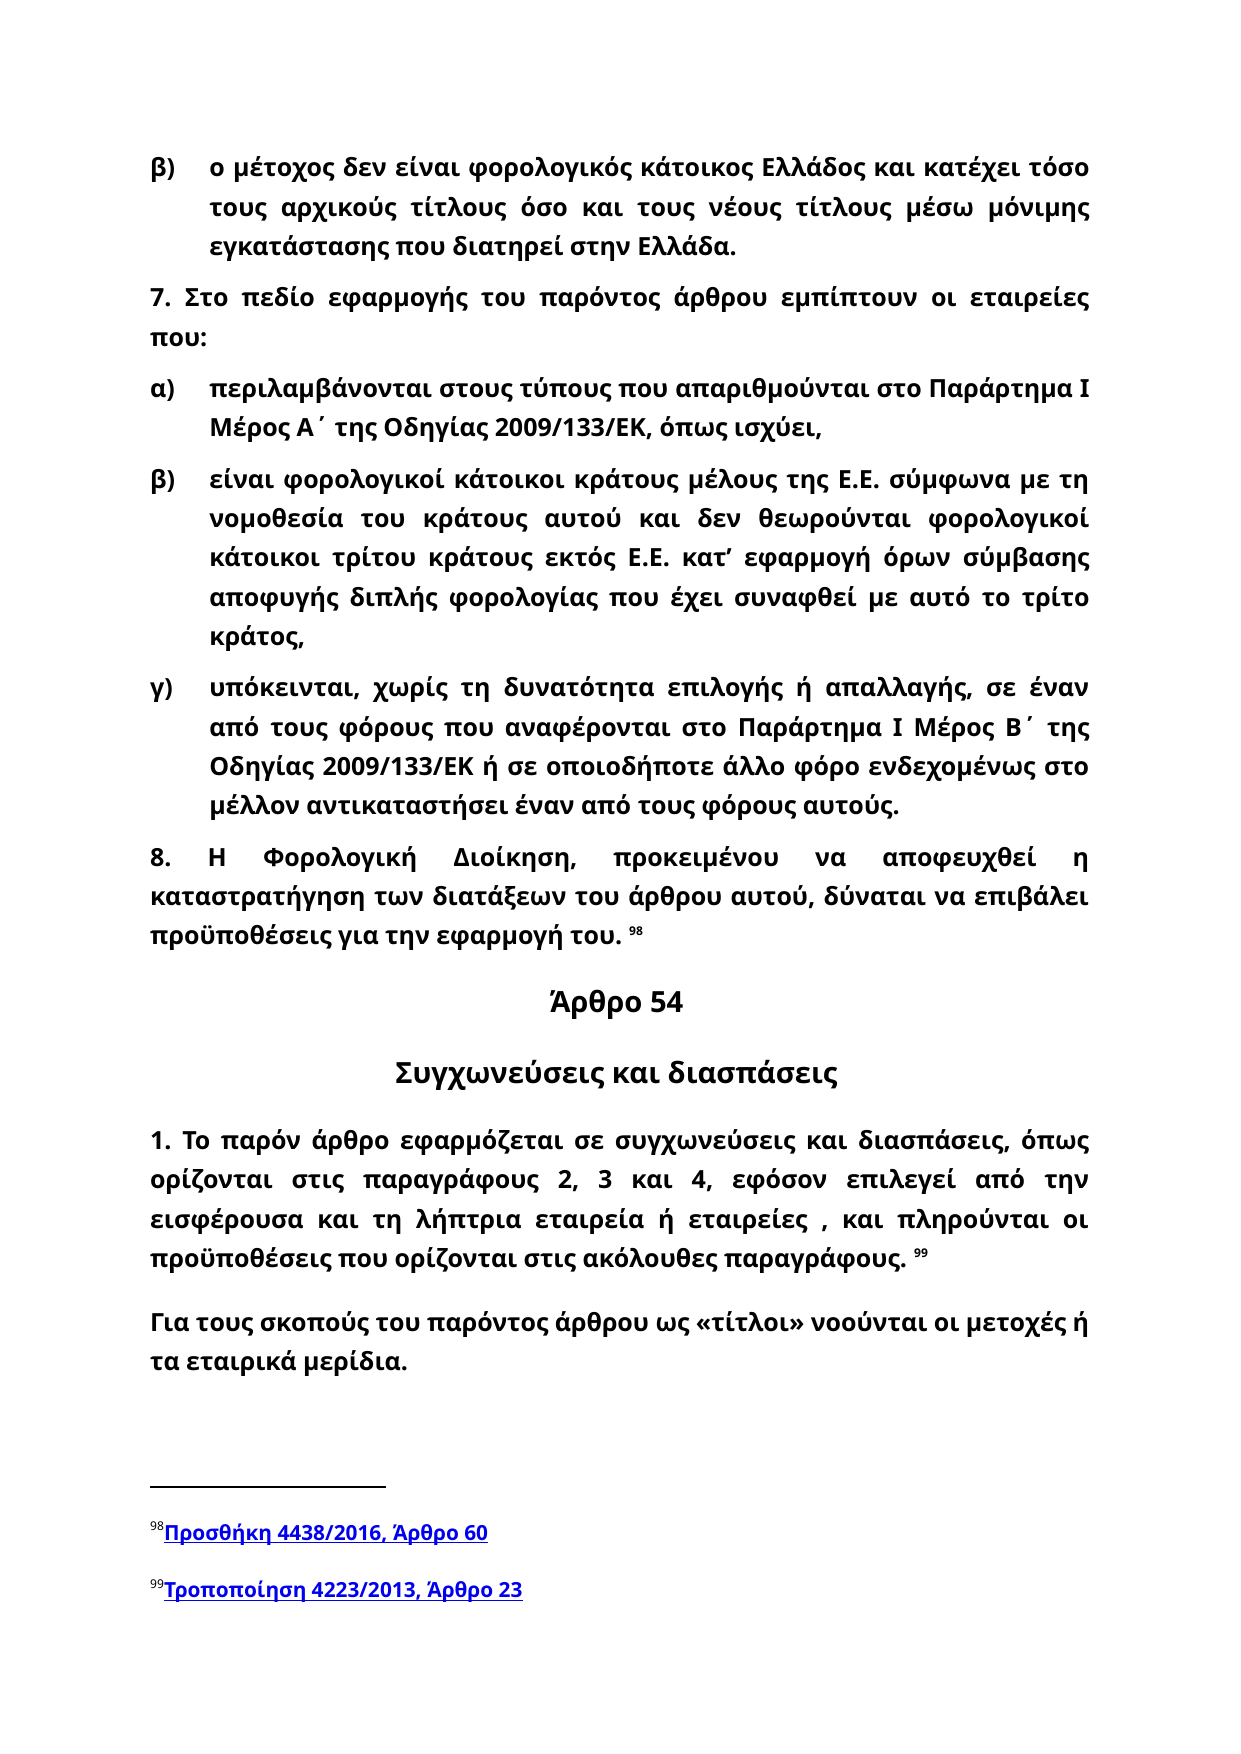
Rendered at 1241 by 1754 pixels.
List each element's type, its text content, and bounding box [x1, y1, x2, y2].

list β) είναι φορολογικοί κάτοικοι κράτους μέλους της Ε.Ε. σύμφωνα με τη νομοθεσία του κράτους αυτού και δεν θεωρούνται φορολογικοί κάτοικοι τρίτου κράτους εκτός Ε.Ε. κατ’ εφαρμογή όρων σύμβασης αποφυγής διπλής φορολογίας που έχει συναφθεί με αυτό το τρίτο κράτος, [150, 462, 1090, 652]
text Για τους σκοπούς του παρόντος άρθρου ως «τίτλοι» νοούνται οι μετοχές ή τα εταιρικά μερίδια. [150, 1304, 1090, 1378]
text Προσθήκη 4438/2016, Άρθρο 60 [150, 1518, 1090, 1546]
text 1. Το παρόν άρθρο εφαρμόζεται σε συγχωνεύσεις και διασπάσεις, όπως ορίζονται στις παραγράφους 2, 3 και 4, εφόσον επιλεγεί από την εισφέρουσα και τη λήπτρια εταιρεία ή εταιρείες , και πληρούνται οι προϋποθέσεις που ορίζονται στις ακόλουθες παραγράφους. [150, 1123, 1090, 1274]
text 7. Στο πεδίο εφαρμογής του παρόντος άρθρου εμπίπτουν οι εταιρείες που: [150, 280, 1090, 353]
text 8. Η Φορολογική Διοίκηση, προκειμένου να αποφευχθεί η καταστρατήγηση των διατάξεων του άρθρου αυτού, δύναται να επιβάλει προϋποθέσεις για την εφαρμογή του. [150, 839, 1090, 952]
subtitle Άρθρο 54 [150, 982, 1090, 1021]
list α) περιλαμβάνονται στους τύπους που απαριθμούνται στο Παράρτημα Ι Μέρος Α΄ της Οδηγίας 2009/133/ΕΚ, όπως ισχύει, [150, 371, 1090, 444]
text Τροποποίηση 4223/2013, Άρθρο 23 [150, 1576, 1090, 1604]
subtitle Συγχωνεύσεις και διασπάσεις [150, 1052, 1090, 1092]
list γ) υπόκεινται, χωρίς τη δυνατότητα επιλογής ή απαλλαγής, σε έναν από τους φόρους που αναφέρονται στο Παράρτημα Ι Μέρος Β΄ της Οδηγίας 2009/133/ΕΚ ή σε οποιοδήποτε άλλο φόρο ενδεχομένως στο μέλλον αντικαταστήσει έναν από τους φόρους αυτούς. [150, 670, 1090, 822]
list β) ο μέτοχος δεν είναι φορολογικός κάτοικος Ελλάδος και κατέχει τόσο τους αρχικούς τίτλους όσο και τους νέους τίτλους μέσω μόνιμης εγκατάστασης που διατηρεί στην Ελλάδα. [150, 150, 1090, 262]
